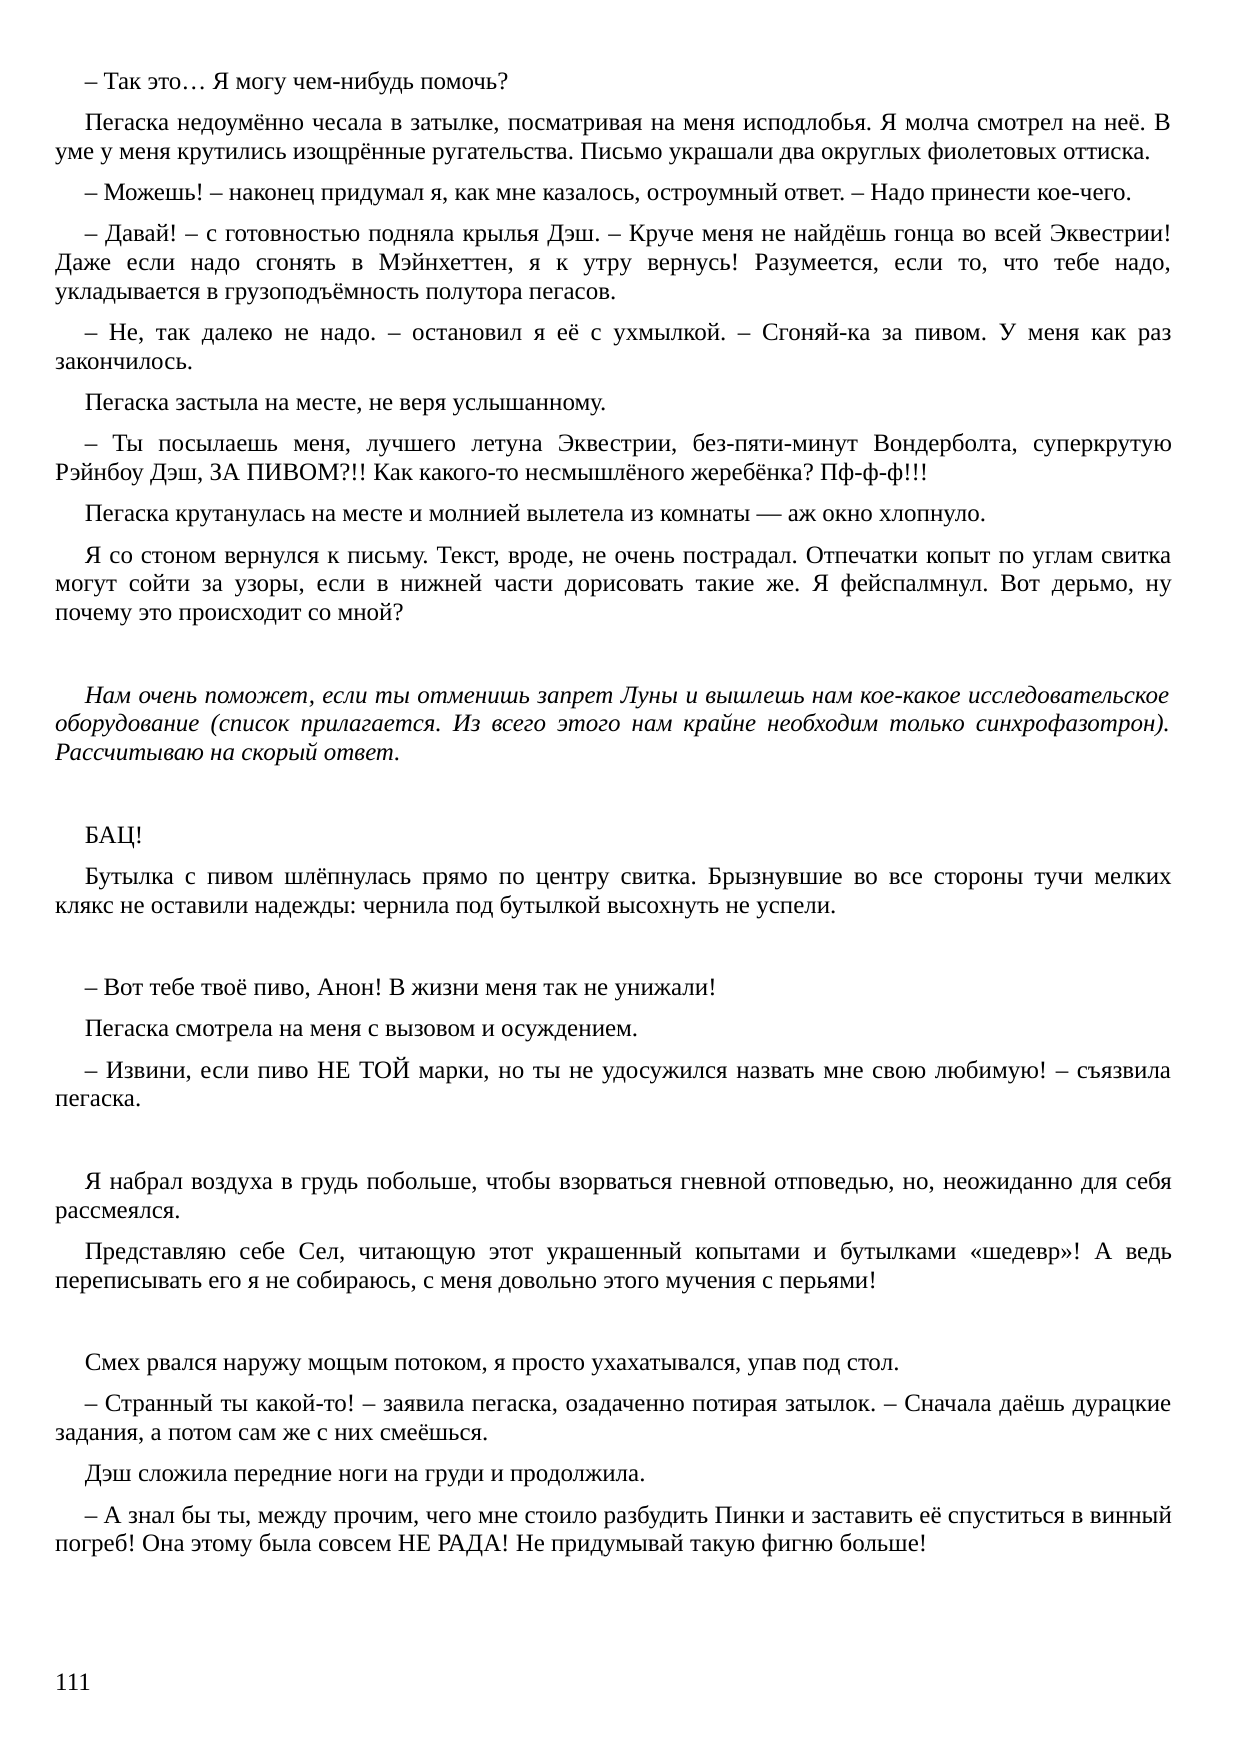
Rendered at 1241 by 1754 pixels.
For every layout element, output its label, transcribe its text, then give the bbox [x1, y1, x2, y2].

text Пегаска недоумённо чесала в затылке, посматривая на меня исподлобья. Я молча смотрел на неё. В уме у меня крутились изощрённые ругательства. Письмо украшали два округлых фиолетовых оттиска. [55, 107, 1173, 165]
text – Можешь! – наконец придумал я, как мне казалось, остроумный ответ. – Надо принести кое-чего. [55, 177, 1173, 206]
text Пегаска крутанулась на месте и молнией вылетела из комнаты — аж окно хлопнуло. [55, 498, 1173, 527]
text Пегаска застыла на месте, не веря услышанному. [55, 387, 1173, 416]
text Пегаска смотрела на меня с вызовом и осуждением. [55, 1013, 1173, 1042]
text Нам очень поможет, если ты отменишь запрет Луны и вышлешь нам кое-какое исследовательское оборудование (список прилагается. Из всего этого нам крайне необходим только синхрофазотрон). Рассчитываю на скорый ответ. [55, 680, 1173, 766]
text – Не, так далеко не надо. – остановил я её с ухмылкой. – Сгоняй-ка за пивом. У меня как раз закончилось. [55, 317, 1173, 375]
text Дэш сложила передние ноги на груди и продолжила. [55, 1458, 1173, 1487]
text Смех рвался наружу мощым потоком, я просто ухахатывался, упав под стол. [55, 1347, 1173, 1376]
text – Вот тебе твоё пиво, Анон! В жизни меня так не унижали! [55, 972, 1173, 1001]
text Я со стоном вернулся к письму. Текст, вроде, не очень пострадал. Отпечатки копыт по углам свитка могут сойти за узоры, если в нижней части дорисовать такие же. Я фейспалмнул. Вот дерьмо, ну почему это происходит со мной? [55, 540, 1173, 626]
text Я набрал воздуха в грудь побольше, чтобы взорваться гневной отповедью, но, неожиданно для себя рассмеялся. [55, 1166, 1173, 1223]
text – Ты посылаешь меня, лучшего летуна Эквестрии, без-пяти-минут Вондерболта, суперкрутую Рэйнбоу Дэш, ЗА ПИВОМ?!! Как какого-то несмышлёного жеребёнка? Пф-ф-ф!!! [55, 428, 1173, 486]
text БАЦ! [55, 820, 1173, 848]
text – Так это… Я могу чем-нибудь помочь? [55, 66, 1173, 95]
text – Давай! – с готовностью подняла крылья Дэш. – Круче меня не найдёшь гонца во всей Эквестрии! Даже если надо сгонять в Мэйнхеттен, я к утру вернусь! Разумеется, если то, что тебе надо, укладывается в грузоподъёмность полутора пегасов. [55, 218, 1173, 305]
text – А знал бы ты, между прочим, чего мне стоило разбудить Пинки и заставить её спуститься в винный погреб! Она этому была совсем НЕ РАДА! Не придумывай такую фигню больше! [55, 1500, 1173, 1557]
text Бутылка с пивом шлёпнулась прямо по центру свитка. Брызнувшие во все стороны тучи мелких клякс не оставили надежды: чернила под бутылкой высохнуть не успели. [55, 861, 1173, 918]
text Представляю себе Сел, читающую этот украшенный копытами и бутылками «шедевр»! А ведь переписывать его я не собираюсь, с меня довольно этого мучения с перьями! [55, 1236, 1173, 1293]
text – Извини, если пиво НЕ ТОЙ марки, но ты не удосужился назвать мне свою любимую! – съязвила пегаска. [55, 1055, 1173, 1112]
text – Странный ты какой-то! – заявила пегаска, озадаченно потирая затылок. – Сначала даёшь дурацкие задания, а потом сам же с них смеёшься. [55, 1388, 1173, 1446]
